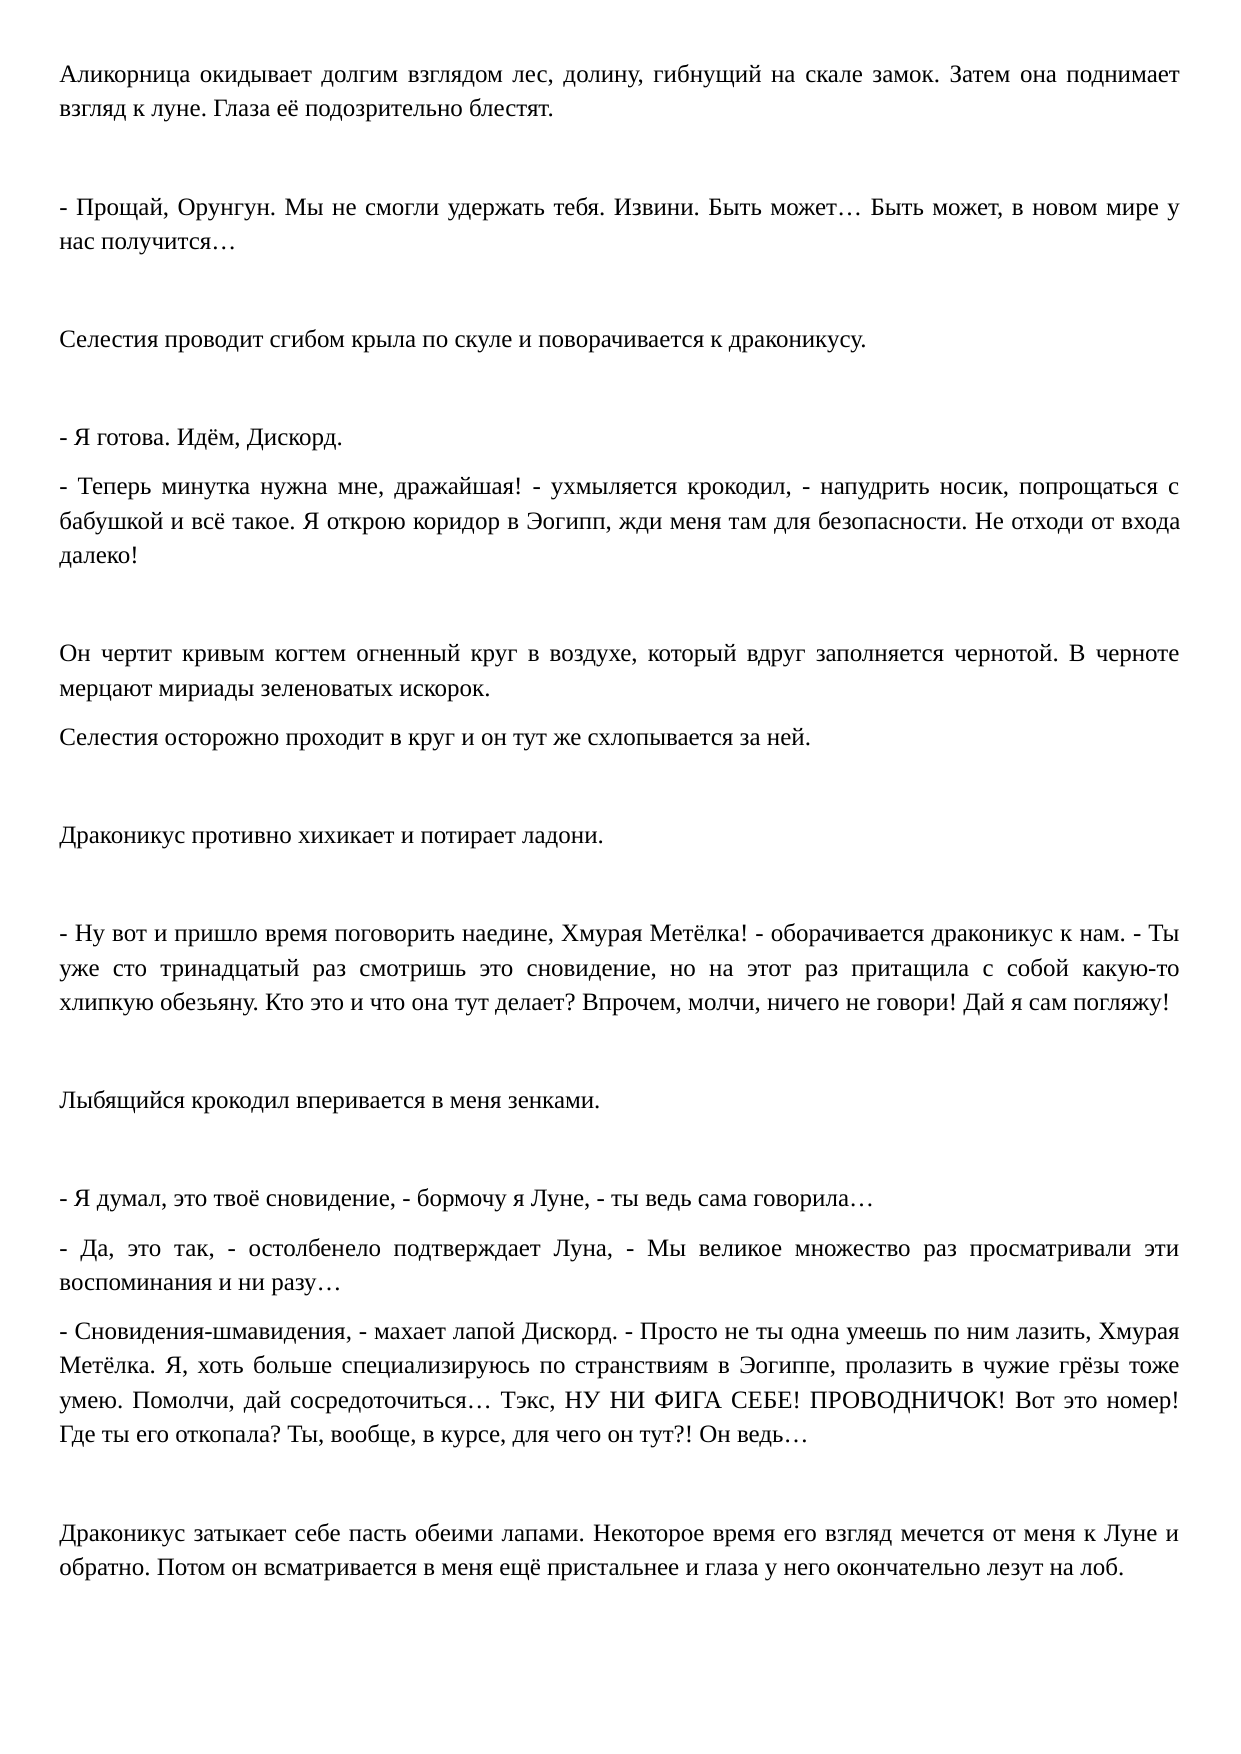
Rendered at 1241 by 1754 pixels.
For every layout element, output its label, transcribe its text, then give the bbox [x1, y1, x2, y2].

text - Прощай, Орунгун. Мы не смогли удержать тебя. Извини. Быть может… Быть может, в новом мире у нас получится… [59, 192, 1181, 255]
text Аликорница окидывает долгим взглядом лес, долину, гибнущий на скале замок. Затем она поднимает взгляд к луне. Глаза её подозрительно блестят. [59, 59, 1181, 122]
text Селестия проводит сгибом крыла по скуле и поворачивается к драконикусу. [59, 324, 1181, 353]
text Он чертит кривым когтем огненный круг в воздухе, который вдруг заполняется чернотой. В черноте мерцают мириады зеленоватых искорок. [59, 638, 1181, 702]
text Селестия осторожно проходит в круг и он тут же схлопывается за ней. [59, 722, 1181, 751]
text Драконикус противно хихикает и потирает ладони. [59, 820, 1181, 849]
text - Я готова. Идём, Дискорд. [59, 422, 1181, 451]
text - Ну вот и пришло время поговорить наедине, Хмурая Метёлка! - оборачивается драконикус к нам. - Ты уже сто тринадцатый раз смотришь это сновидение, но на этот раз притащила с собой какую-то хлипкую обезьяну. Кто это и что она тут делает? Впрочем, молчи, ничего не говори! Дай я сам погляжу! [59, 918, 1181, 1016]
text - Сновидения-шмавидения, - махает лапой Дискорд. - Просто не ты одна умеешь по ним лазить, Хмурая Метёлка. Я, хоть больше специализируюсь по странствиям в Эогиппе, пролазить в чужие грёзы тоже умею. Помолчи, дай сосредоточиться… Тэкс, НУ НИ ФИГА СЕБЕ! ПРОВОДНИЧОК! Вот это номер! Где ты его откопала? Ты, вообще, в курсе, для чего он тут?! Он ведь… [59, 1316, 1181, 1448]
text Лыбящийся крокодил вперивается в меня зенками. [59, 1085, 1181, 1114]
text - Я думал, это твоё сновидение, - бормочу я Луне, - ты ведь сама говорила… [59, 1183, 1181, 1212]
text - Да, это так, - остолбенело подтверждает Луна, - Мы великое множество раз просматривали эти воспоминания и ни разу… [59, 1233, 1181, 1296]
text Драконикус затыкает себе пасть обеими лапами. Некоторое время его взгляд мечется от меня к Луне и обратно. Потом он всматривается в меня ещё пристальнее и глаза у него окончательно лезут на лоб. [59, 1518, 1181, 1581]
text - Теперь минутка нужна мне, дражайшая! - ухмыляется крокодил, - напудрить носик, попрощаться с бабушкой и всё такое. Я открою коридор в Эогипп, жди меня там для безопасности. Не отходи от входа далеко! [59, 471, 1181, 569]
